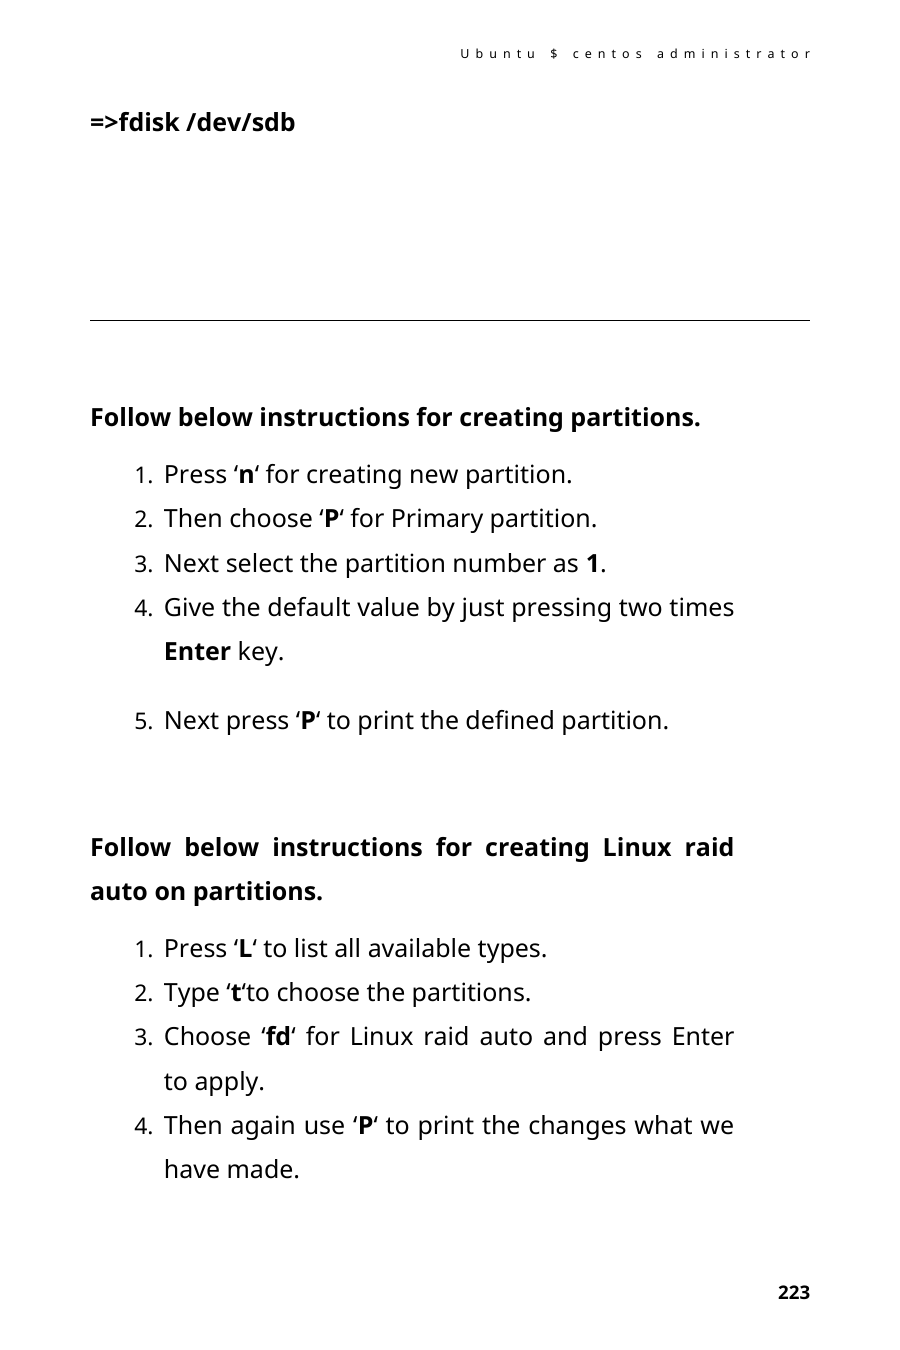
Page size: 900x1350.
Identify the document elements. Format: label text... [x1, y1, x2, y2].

list Next select the partition number as 1. [134, 545, 735, 579]
list Type ‘t‘to choose the partitions. [134, 974, 735, 1009]
list Then again use ‘P‘ to print the changes what we have made. [134, 1107, 735, 1186]
text =>fdisk /dev/sdb [90, 105, 810, 139]
list Press ‘L‘ to list all available types. [134, 930, 735, 964]
list Press ‘n‘ for creating new partition. [134, 457, 735, 491]
text Follow below instructions for creating partitions. [90, 400, 735, 434]
list Choose ‘fd‘ for Linux raid auto and press Enter to apply. [134, 1019, 735, 1097]
list Then choose ‘P‘ for Primary partition. [134, 501, 735, 535]
list Next press ‘P‘ to print the defined partition. [134, 703, 735, 737]
text Follow below instructions for creating Linux raid auto on partitions. [90, 829, 735, 908]
list Give the default value by just pressing two times Enter key. [134, 590, 735, 668]
